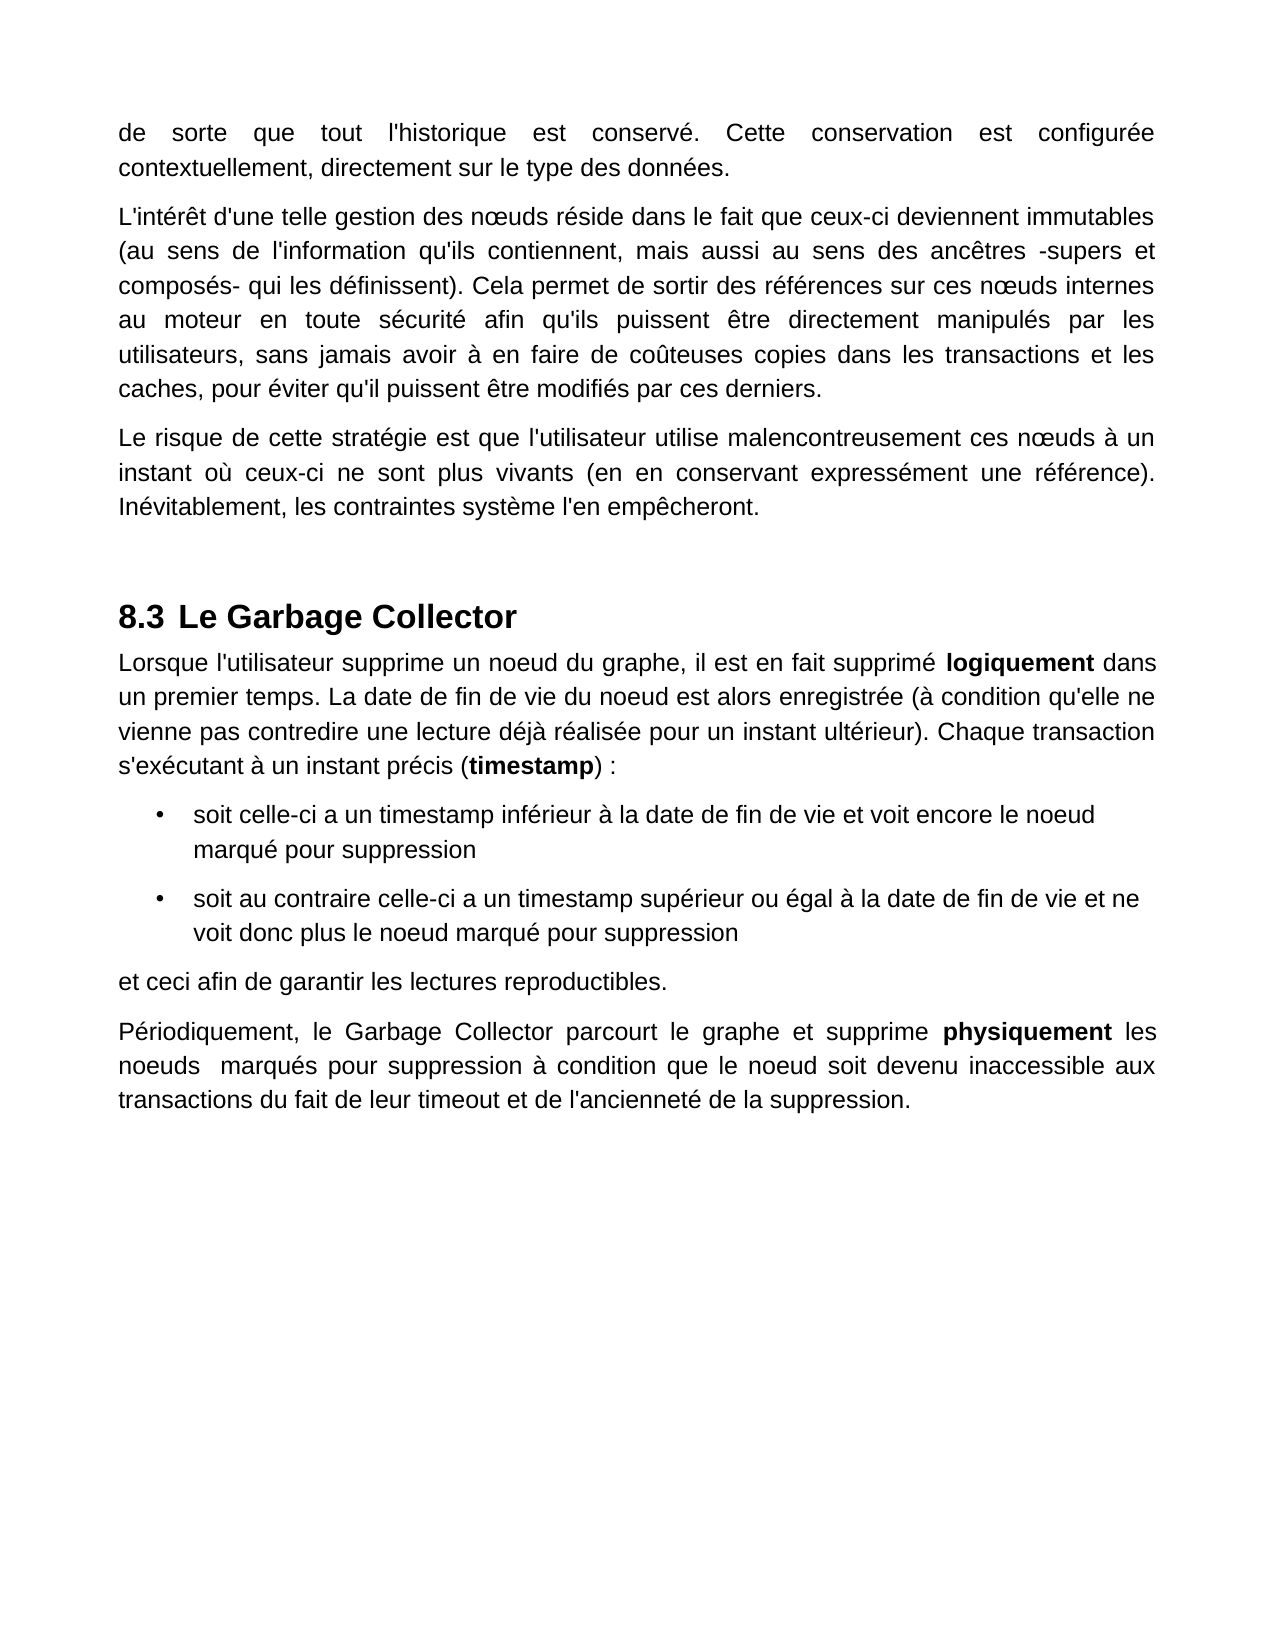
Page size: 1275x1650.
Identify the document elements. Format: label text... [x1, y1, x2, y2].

list soit au contraire celle-ci a un timestamp supérieur ou égal à la date de fin de vie et ne voit donc plus le noeud marqué pour suppression [156, 884, 1157, 947]
list soit celle-ci a un timestamp inférieur à la date de fin de vie et voit encore le noeud marqué pour suppression [156, 800, 1157, 863]
subtitle Le Garbage Collector [118, 596, 1157, 635]
text Le risque de cette stratégie est que l'utilisateur utilise malencontreusement ces nœuds à un instant où ceux-ci ne sont plus vivants (en en conservant expressément une référence). Inévitablement, les contraintes système l'en empêcheront. [118, 423, 1157, 521]
text de sorte que tout l'historique est conservé. Cette conservation est configurée contextuellement, directement sur le type des données. [118, 118, 1157, 181]
text Périodiquement, le Garbage Collector parcourt le graphe et supprime physiquement les noeuds marqués pour suppression à condition que le noeud soit devenu inaccessible aux transactions du fait de leur timeout et de l'ancienneté de la suppression. [118, 1016, 1157, 1114]
text L'intérêt d'une telle gestion des nœuds réside dans le fait que ceux-ci deviennent immutables (au sens de l'information qu'ils contiennent, mais aussi au sens des ancêtres -supers et composés- qui les définissent). Cela permet de sortir des références sur ces nœuds internes au moteur en toute sécurité afin qu'ils puissent être directement manipulés par les utilisateurs, sans jamais avoir à en faire de coûteuses copies dans les transactions et les caches, pour éviter qu'il puissent être modifiés par ces derniers. [118, 202, 1157, 403]
text Lorsque l'utilisateur supprime un noeud du graphe, il est en fait supprimé logiquement dans un premier temps. La date de fin de vie du noeud est alors enregistrée (à condition qu'elle ne vienne pas contredire une lecture déjà réalisée pour un instant ultérieur). Chaque transaction s'exécutant à un instant précis (timestamp) : [118, 648, 1157, 780]
text et ceci afin de garantir les lectures reproductibles. [118, 967, 1157, 996]
